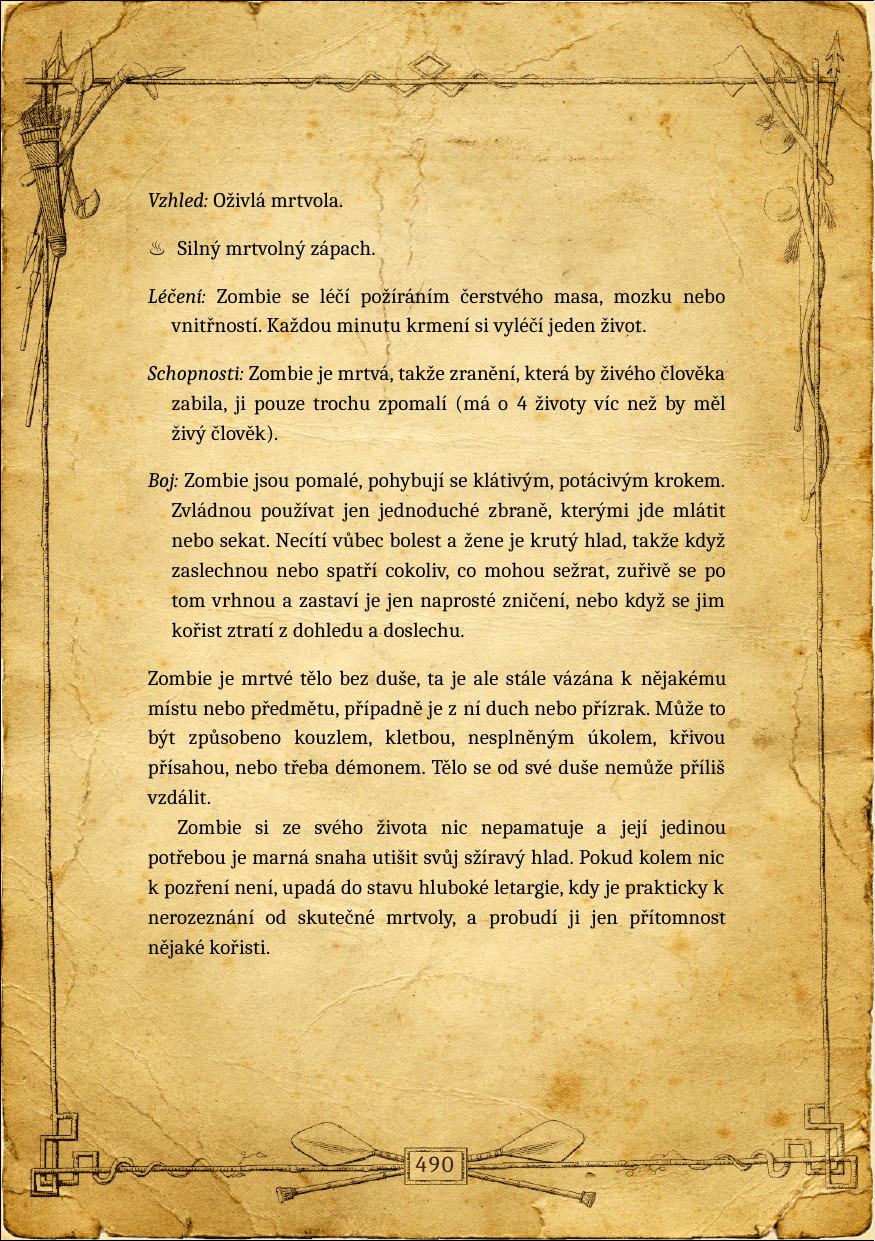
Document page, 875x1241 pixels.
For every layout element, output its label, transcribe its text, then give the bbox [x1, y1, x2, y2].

text Zombie je mrtvé tělo bez duše, ta je ale stále vázána k⁠ nějakému místu nebo předmětu, případně je z⁠ ní duch nebo přízrak. Může to být způsobeno kouzlem, kletbou, nesplněným úkolem, křivou přísahou, nebo třeba démonem. Tělo se od své duše nemůže příliš vzdálit. Zombie si ze svého života nic nepamatuje a⁠ její jedinou potřebou je marná snaha utišit svůj sžíravý hlad. Pokud kolem nic k⁠ pozření není, upadá do stavu hluboké letargie, kdy je prakticky k⁠ nerozeznání od skutečné mrtvoly, a⁠ probudí ji jen přítomnost nějaké kořisti. [148, 666, 726, 959]
picture [1, 1, 874, 1240]
text Boj: Zombie jsou pomalé, pohybují se klátivým, potácivým krokem. Zvládnou používat jen jednoduché zbraně, kterými jde mlátit nebo sekat. Necítí vůbec bolest a⁠ žene je krutý hlad, takže když zaslechnou nebo spatří cokoliv, co mohou sežrat, zuřivě se po tom vrhnou a⁠ zastaví je jen naprosté zničení, nebo když se jim kořist ztratí z⁠ dohledu a⁠ doslechu. [148, 469, 726, 643]
text Léčení: Zombie se léčí požíráním čerstvého masa, mozku nebo vnitřností. Každou minutu krmení si vyléčí jeden život. [148, 284, 726, 338]
text Schopnosti: Zombie je mrtvá, takže zranění, která by živého člověka zabila, ji pouze trochu zpomalí (má o⁠ 4 životy víc než by měl živý člověk). [148, 362, 726, 446]
text ♨ Silný mrtvolný zápach. [148, 237, 726, 261]
text Vzhled: Oživlá mrtvola. [148, 189, 726, 213]
